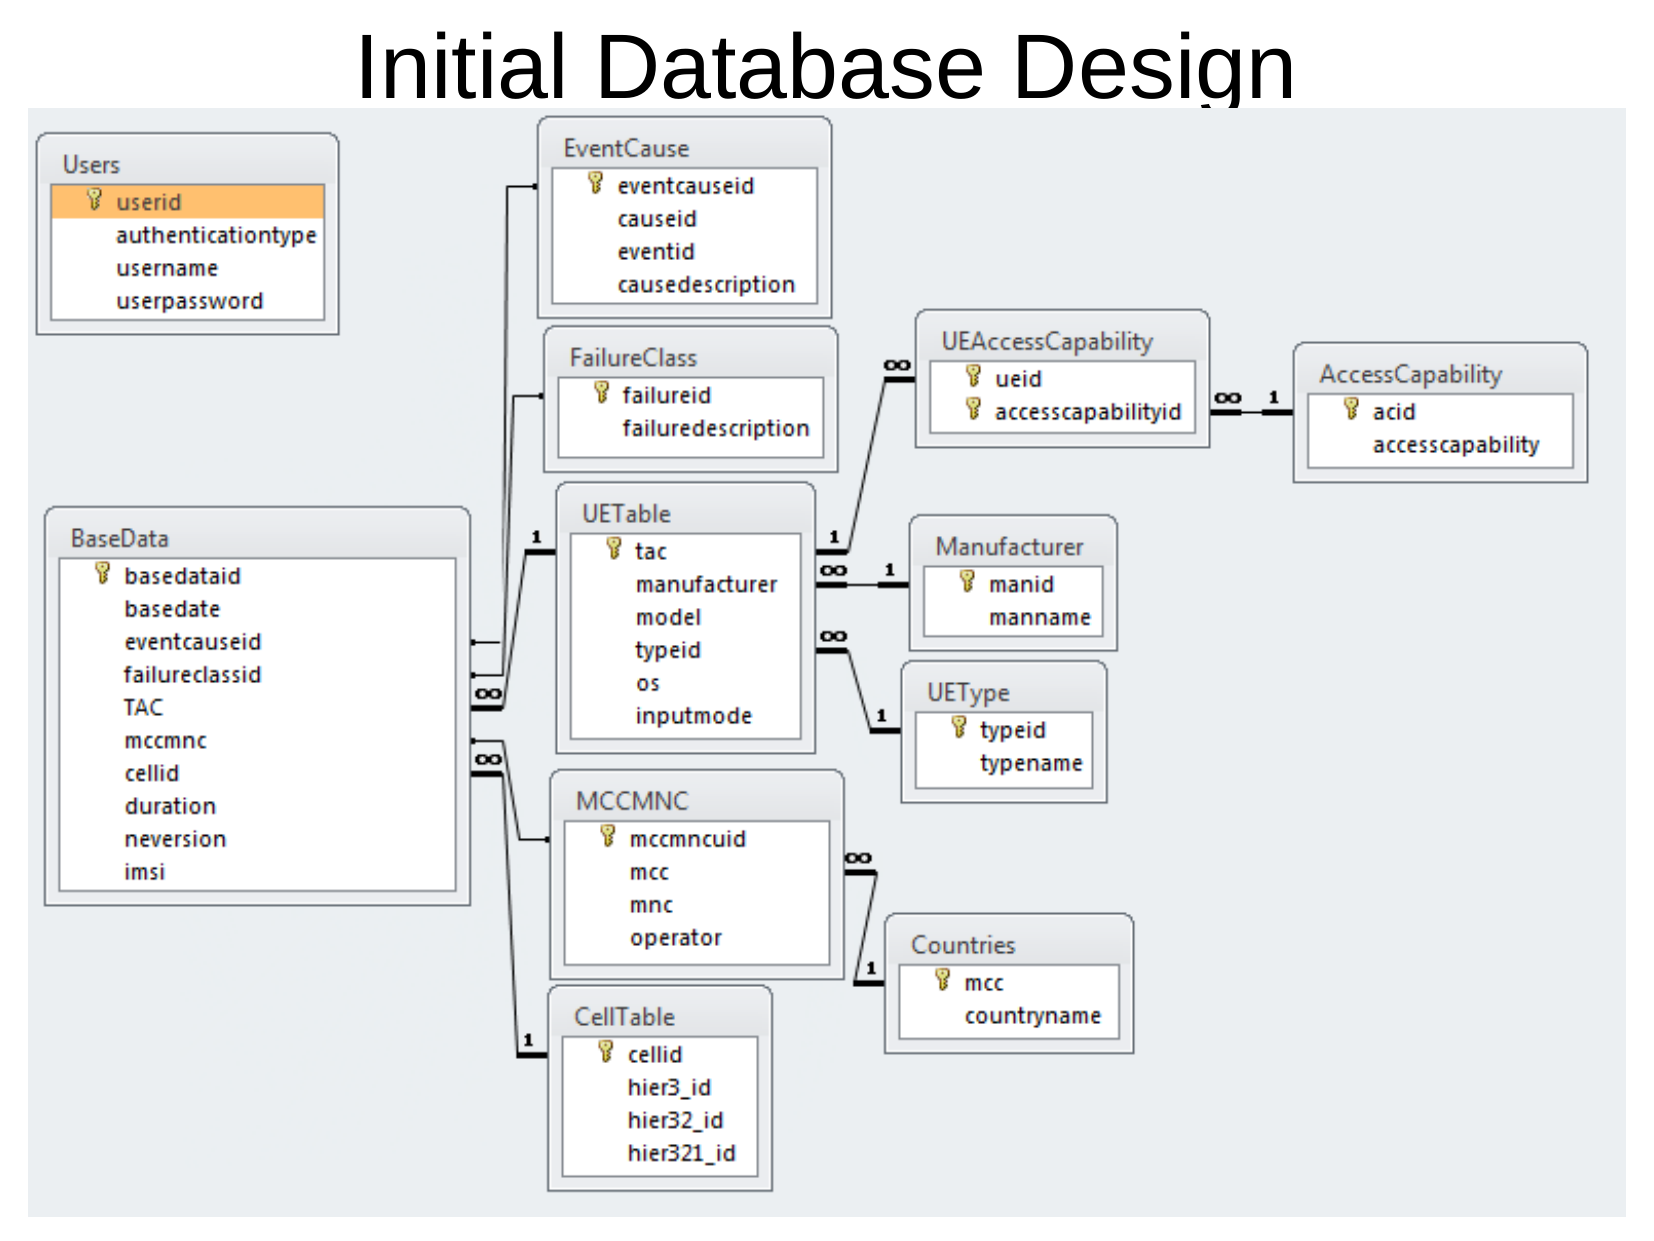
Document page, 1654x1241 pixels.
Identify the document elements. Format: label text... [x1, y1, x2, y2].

picture [28, 108, 1626, 1217]
title Initial Database Design [88, 15, 1565, 108]
